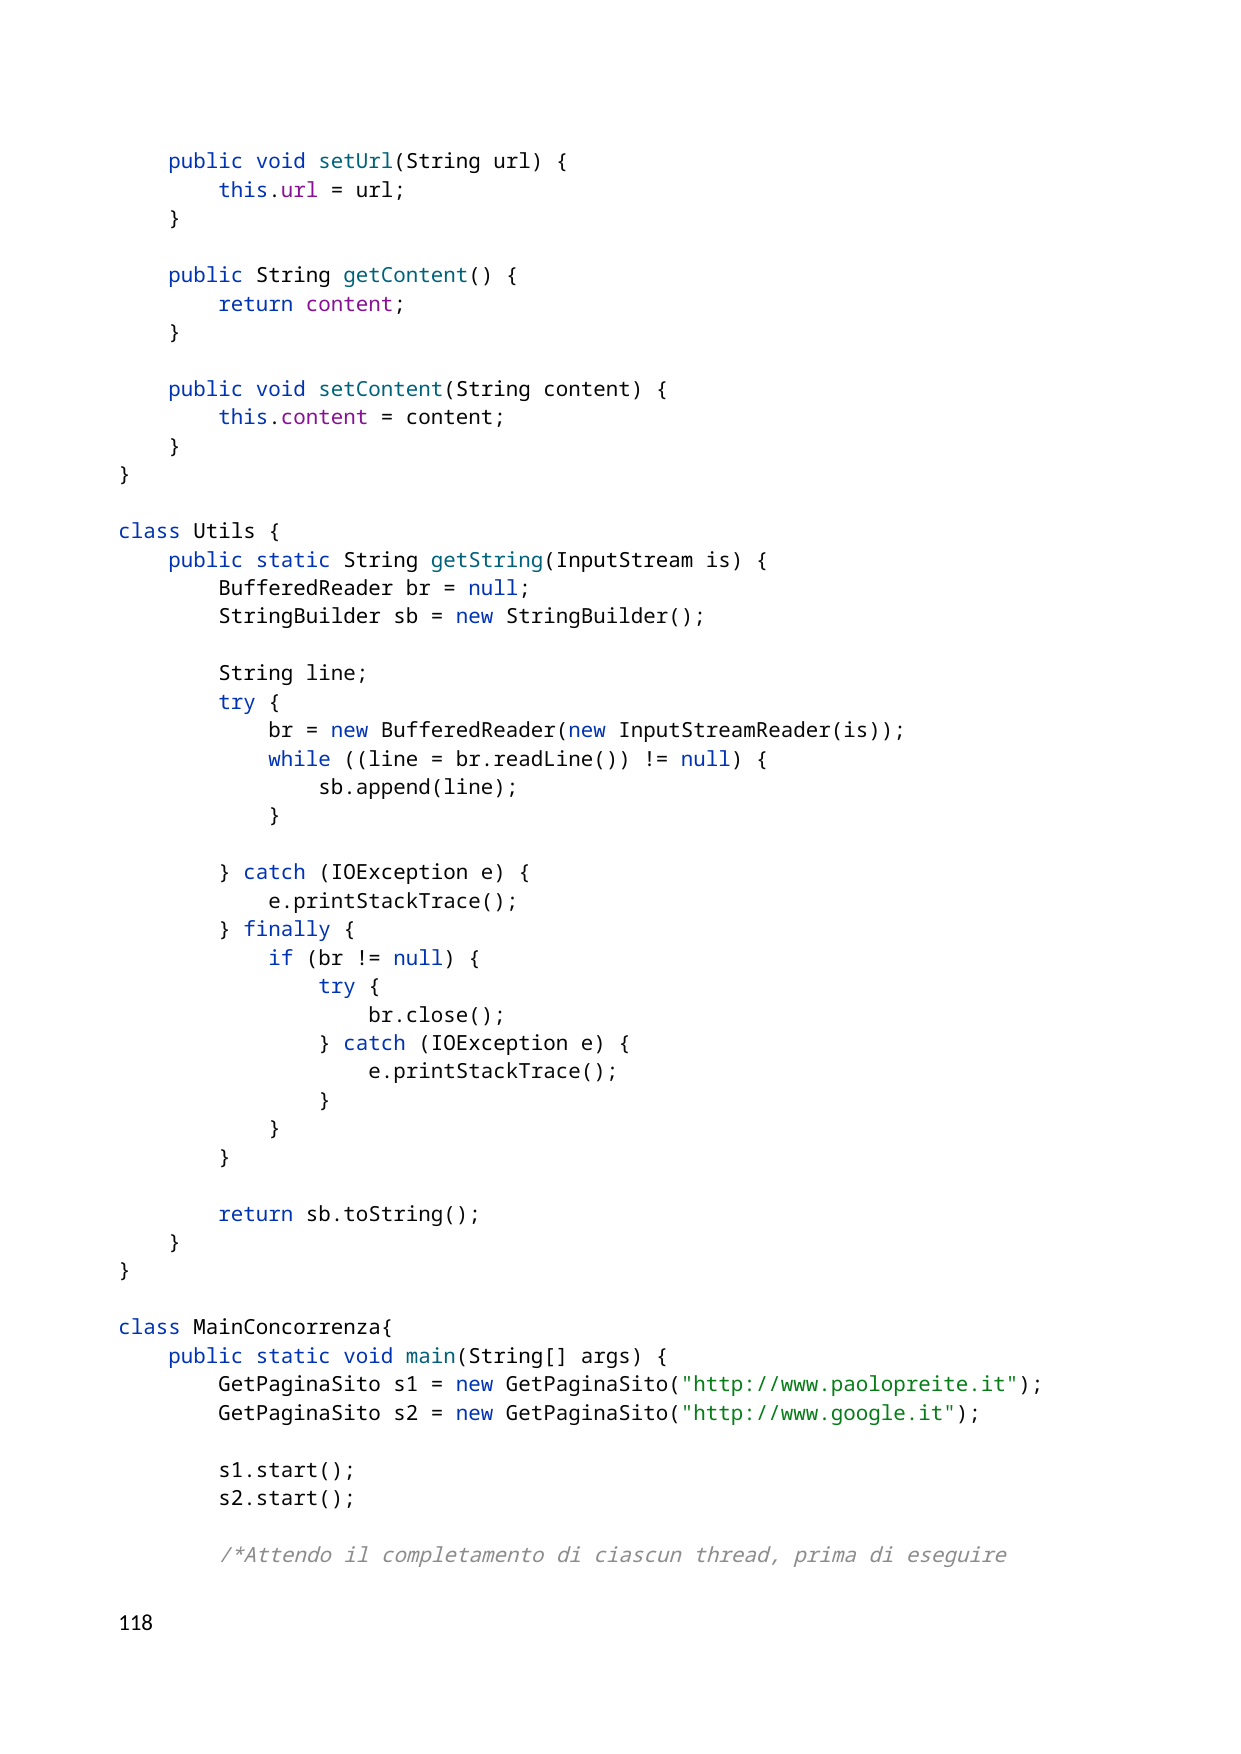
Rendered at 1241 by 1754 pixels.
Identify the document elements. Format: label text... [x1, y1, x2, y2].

text public void setUrl(String url) { this.url = url; } public String getContent() { return content; } public void setContent(String content) { this.content = content; } } class Utils { public static String getString(InputStream is) { BufferedReader br = null; StringBuilder sb = new StringBuilder(); String line; try { br = new BufferedReader(new InputStreamReader(is)); while ((line = br.readLine()) != null) { sb.append(line); } } catch (IOException e) { e.printStackTrace(); } finally { if (br != null) { try { br.close(); } catch (IOException e) { e.printStackTrace(); } } } return sb.toString(); } } class MainConcorrenza{ public static void main(String[] args) { GetPaginaSito s1 = new GetPaginaSito("http://www.paolopreite.it"); GetPaginaSito s2 = new GetPaginaSito("http://www.google.it"); s1.start(); s2.start(); /*Attendo il completamento di ciascun thread, prima di eseguire [118, 118, 1122, 1568]
